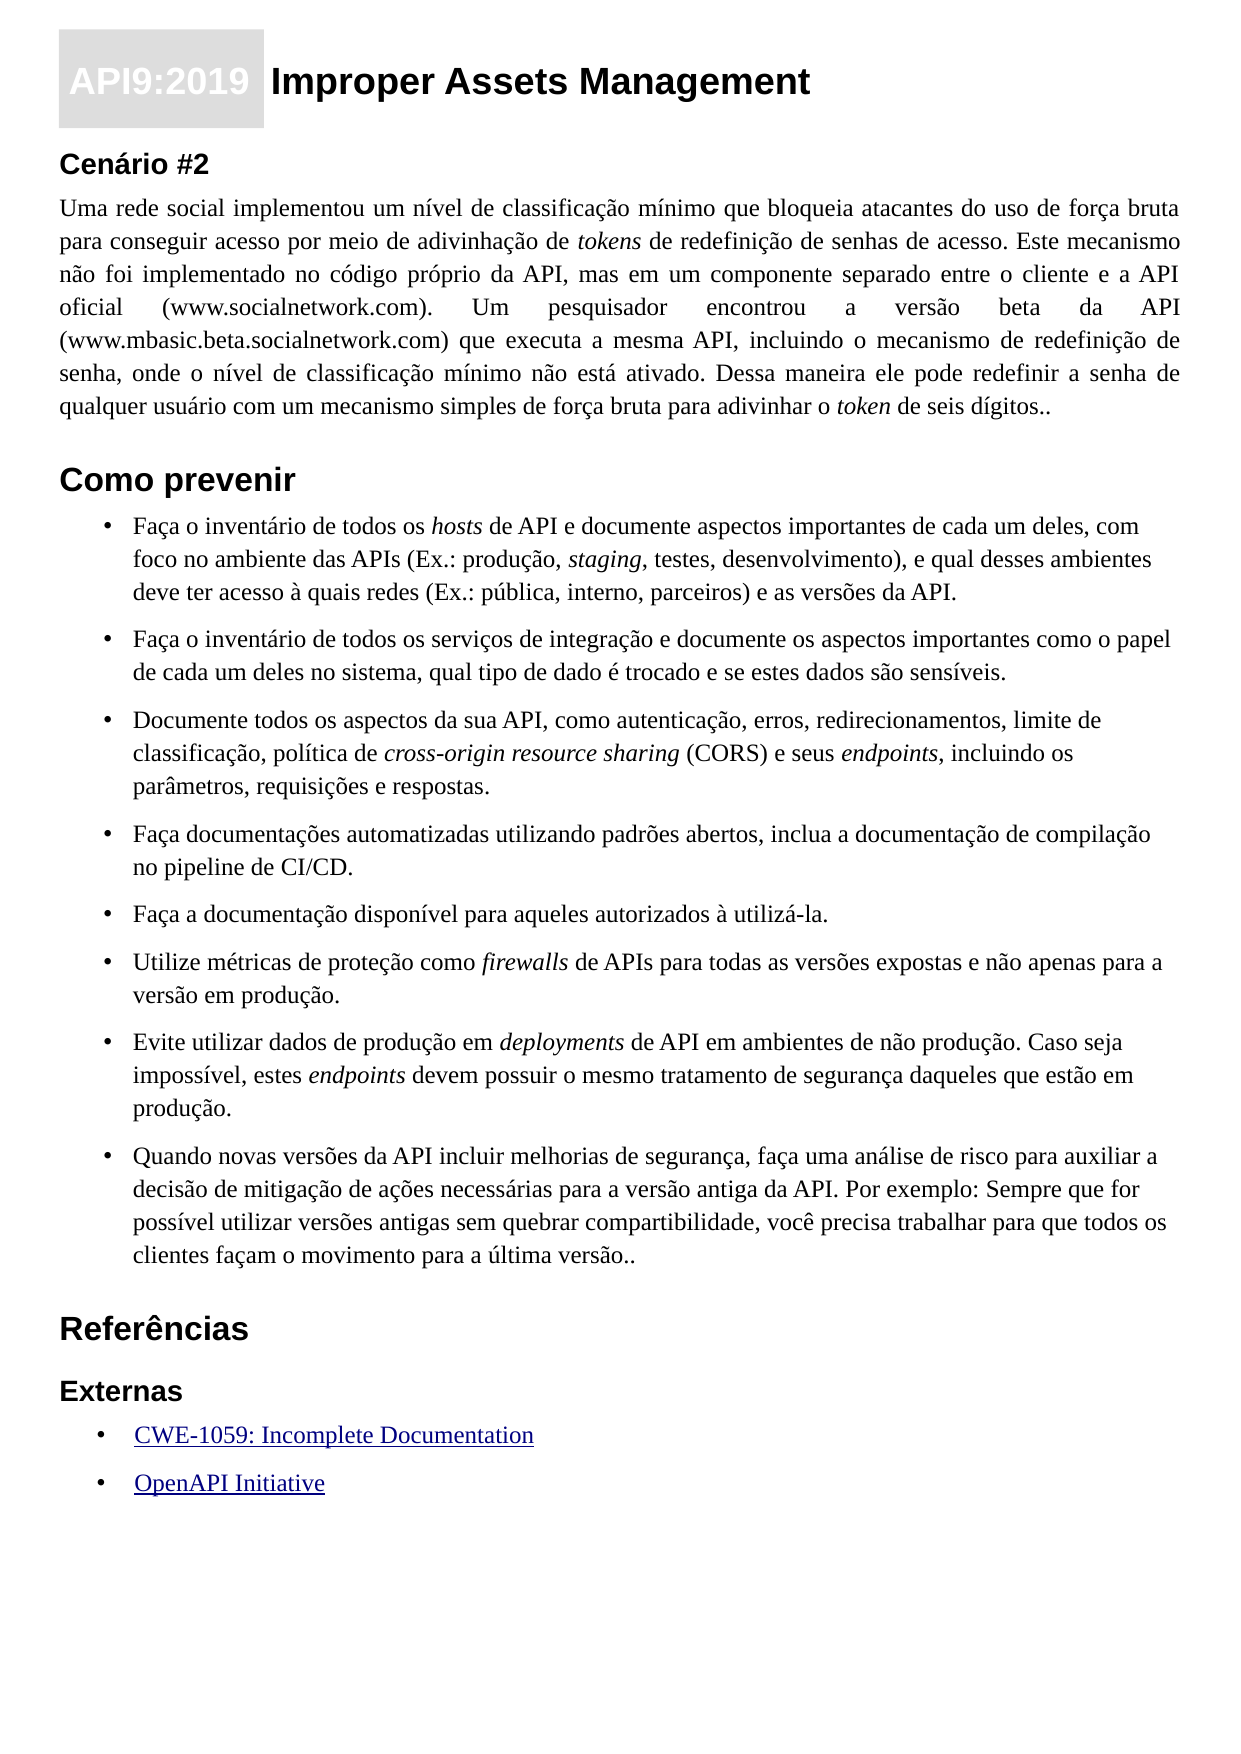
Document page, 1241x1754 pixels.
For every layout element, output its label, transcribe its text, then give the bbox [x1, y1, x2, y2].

list Faça o inventário de todos os hosts de API e documente aspectos importantes de cada um deles, com foco no ambiente das APIs (Ex.: produção, staging, testes, desenvolvimento), e qual desses ambientes deve ter acesso à quais redes (Ex.: pública, interno, parceiros) e as versões da API. [103, 511, 1181, 606]
list Faça o inventário de todos os serviços de integração e documente os aspectos importantes como o papel de cada um deles no sistema, qual tipo de dado é trocado e se estes dados são sensíveis. [103, 624, 1181, 686]
list Faça a documentação disponível para aqueles autorizados à utilizá-la. [103, 899, 1181, 928]
list Utilize métricas de proteção como firewalls de APIs para todas as versões expostas e não apenas para a versão em produção. [103, 947, 1181, 1009]
list OpenAPI Initiative [97, 1468, 1181, 1497]
subtitle Externas [59, 1374, 1181, 1408]
subtitle Cenário #2 [59, 147, 1181, 181]
list Evite utilizar dados de produção em deployments de API em ambientes de não produção. Caso seja impossível, estes endpoints devem possuir o mesmo tratamento de segurança daqueles que estão em produção. [103, 1027, 1181, 1122]
list Quando novas versões da API incluir melhorias de segurança, faça uma análise de risco para auxiliar a decisão de mitigação de ações necessárias para a versão antiga da API. Por exemplo: Sempre que for possível utilizar versões antigas sem quebrar compartibilidade, você precisa trabalhar para que todos os clientes façam o movimento para a última versão.. [103, 1141, 1181, 1269]
text Uma rede social implementou um nível de classificação mínimo que bloqueia atacantes do uso de força bruta para conseguir acesso por meio de adivinhação de tokens de redefinição de senhas de acesso. Este mecanismo não foi implementado no código próprio da API, mas em um componente separado entre o cliente e a API oficial (www.socialnetwork.com). Um pesquisador encontrou a versão beta da API (www.mbasic.beta.socialnetwork.com) que executa a mesma API, incluindo o mecanismo de redefinição de senha, onde o nível de classificação mínimo não está ativado. Dessa maneira ele pode redefinir a senha de qualquer usuário com um mecanismo simples de força bruta para adivinhar o token de seis dígitos.. [59, 193, 1181, 420]
list CWE-1059: Incomplete Documentation [97, 1421, 1181, 1449]
subtitle Como prevenir [59, 459, 1181, 498]
list Documente todos os aspectos da sua API, como autenticação, erros, redirecionamentos, limite de classificação, política de cross-origin resource sharing (CORS) e seus endpoints, incluindo os parâmetros, requisições e respostas. [103, 705, 1181, 800]
list Faça documentações automatizadas utilizando padrões abertos, inclua a documentação de compilação no pipeline de CI/CD. [103, 819, 1181, 880]
subtitle Referências [59, 1309, 1181, 1347]
